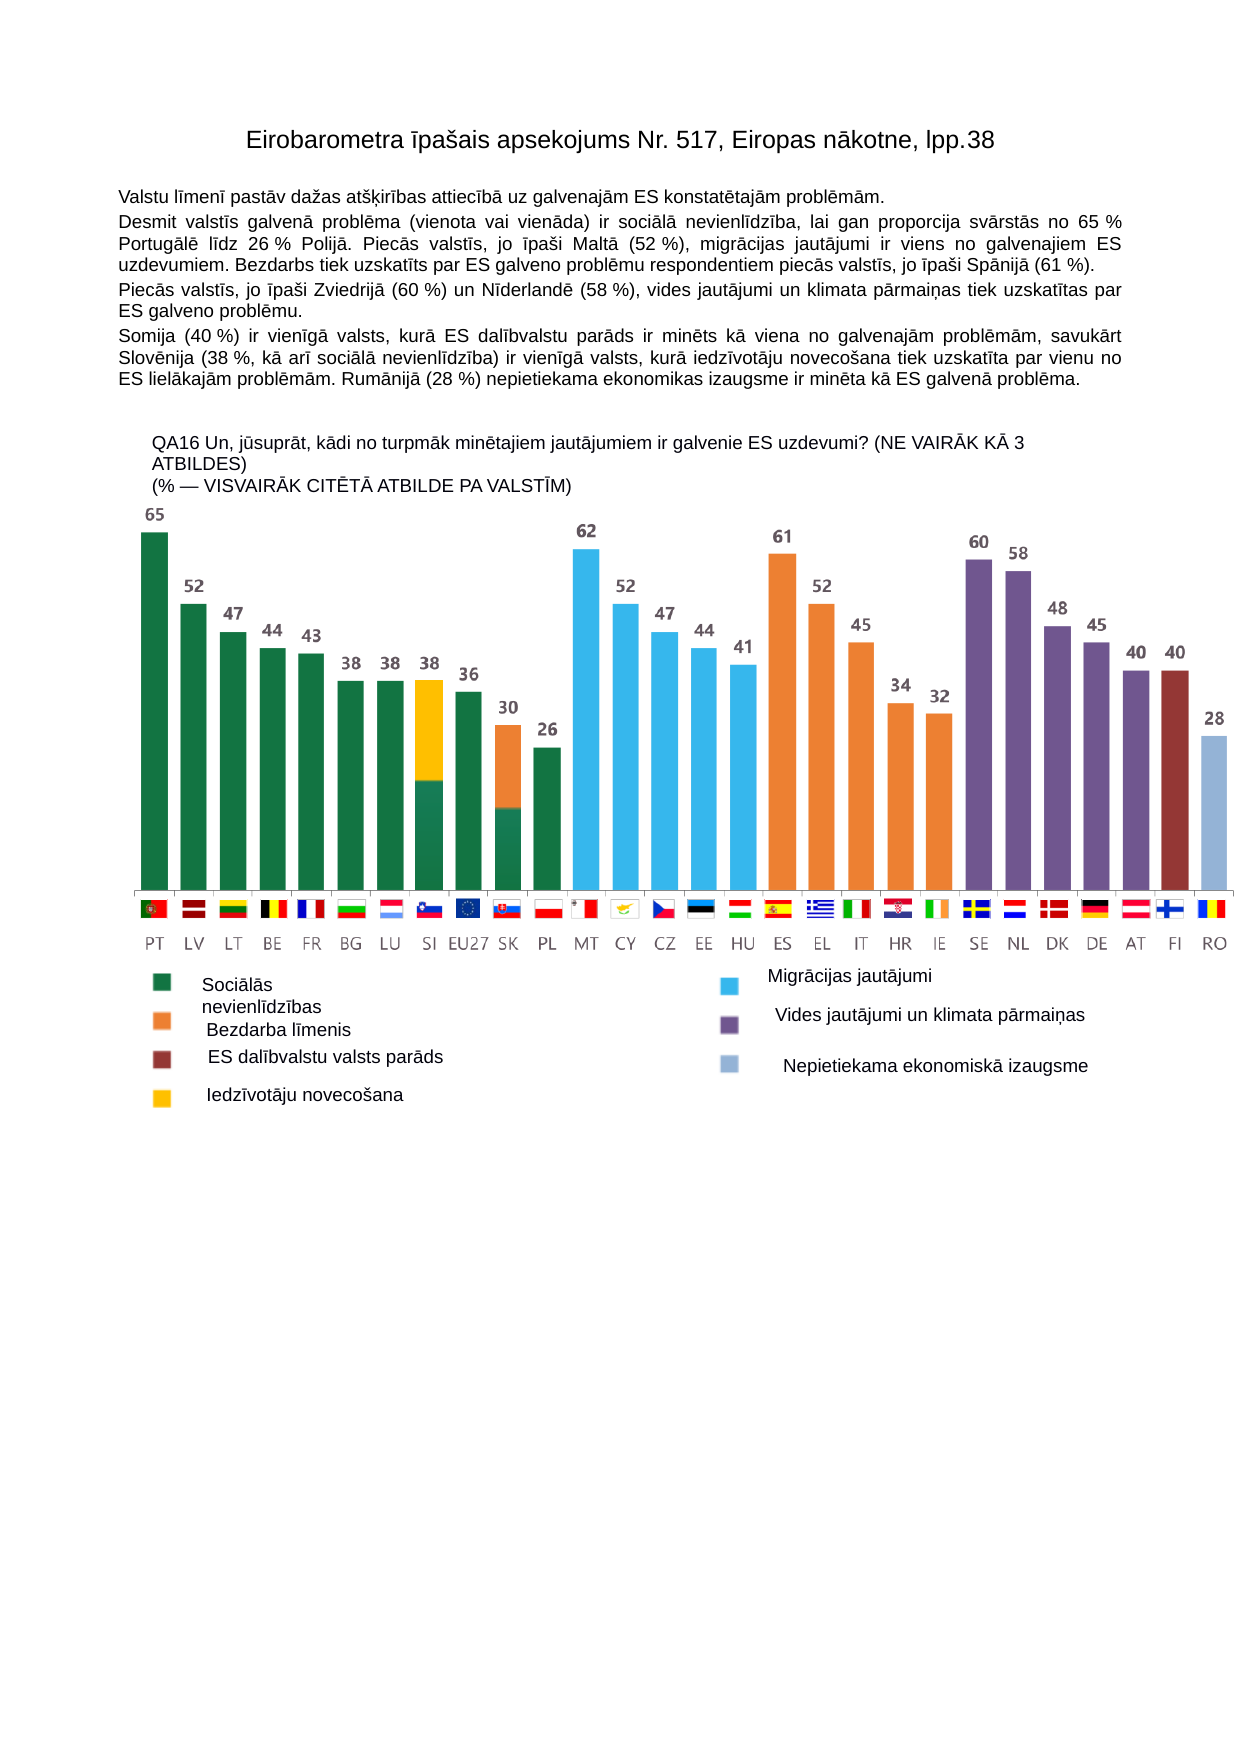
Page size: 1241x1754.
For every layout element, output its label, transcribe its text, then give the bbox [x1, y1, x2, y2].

picture [708, 967, 744, 1079]
picture [142, 958, 176, 1119]
text Desmit valstīs galvenā problēma (vienota vai vienāda) ir sociālā nevienlīdzība, lai gan proporcija svārstās no 65 % Portugālē līdz 26 % Polijā. Piecās valstīs, jo īpaši Maltā (52 %), migrācijas jautājumi ir viens no galvenajiem ES uzdevumiem. Bezdarbs tiek uzskatīts par ES galveno problēmu respondentiem piecās valstīs, jo īpaši Spānijā (61 %). [118, 211, 1122, 276]
text Valstu līmenī pastāv dažas atšķirības attiecībā uz galvenajām ES konstatētajām problēmām. [118, 186, 1122, 208]
picture [118, 475, 1241, 952]
text Piecās valstīs, jo īpaši Zviedrijā (60 %) un Nīderlandē (58 %), vides jautājumi un klimata pārmaiņas tiek uzskatītas par ES galveno problēmu. [118, 279, 1122, 322]
text Somija (40 %) ir vienīgā valsts, kurā ES dalībvalstu parāds ir minēts kā viena no galvenajām problēmām, savukārt Slovēnija (38 %, kā arī sociālā nevienlīdzība) ir vienīgā valsts, kurā iedzīvotāju novecošana tiek uzskatīta par vienu no ES lielākajām problēmām. Rumānijā (28 %) nepietiekama ekonomikas izaugsme ir minēta kā ES galvenā problēma. [118, 325, 1122, 390]
